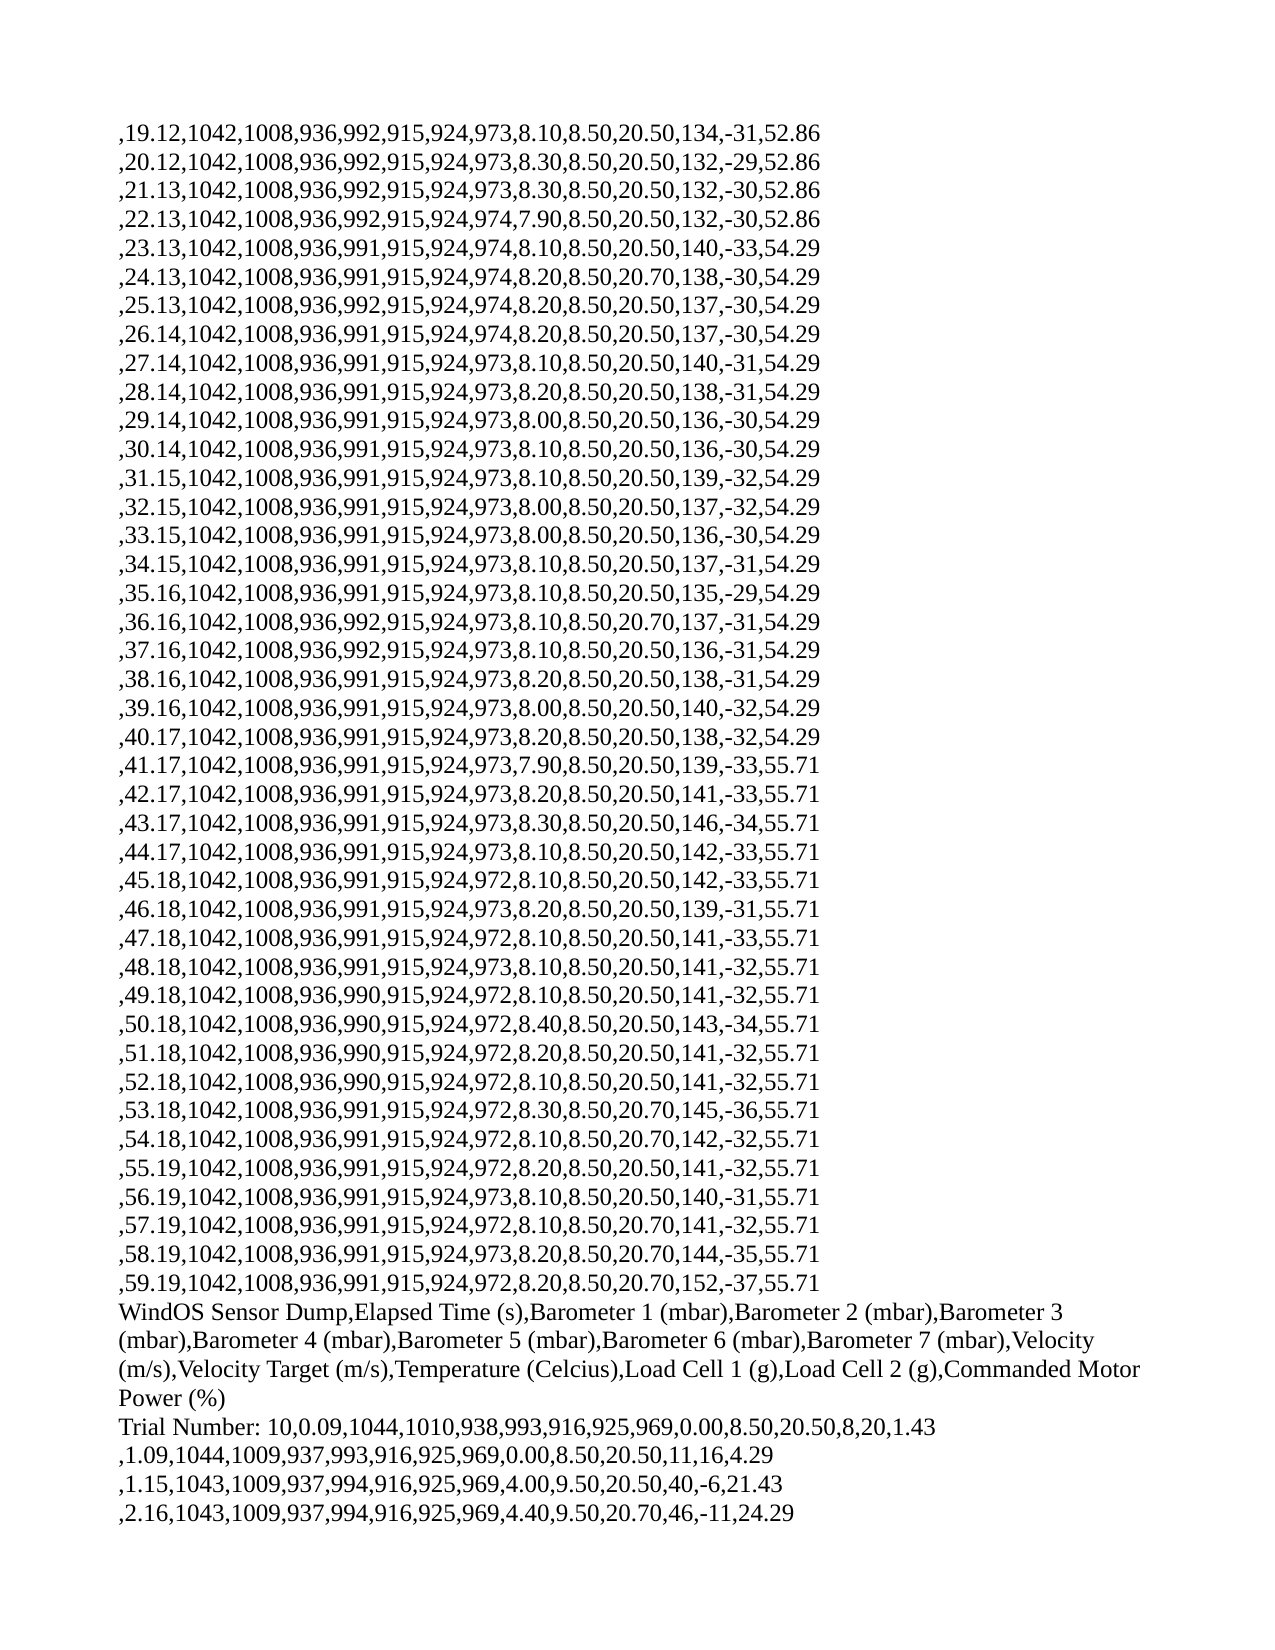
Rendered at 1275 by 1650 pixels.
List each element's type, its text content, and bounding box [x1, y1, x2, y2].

text ,58.19,1042,1008,936,991,915,924,973,8.20,8.50,20.70,144,-35,55.71 [118, 1239, 1157, 1268]
text ,38.16,1042,1008,936,991,915,924,973,8.20,8.50,20.50,138,-31,54.29 [118, 664, 1157, 693]
text ,59.19,1042,1008,936,991,915,924,972,8.20,8.50,20.70,152,-37,55.71 [118, 1268, 1157, 1297]
text ,36.16,1042,1008,936,992,915,924,973,8.10,8.50,20.70,137,-31,54.29 [118, 607, 1157, 636]
text ,52.18,1042,1008,936,990,915,924,972,8.10,8.50,20.50,141,-32,55.71 [118, 1067, 1157, 1096]
text ,1.09,1044,1009,937,993,916,925,969,0.00,8.50,20.50,11,16,4.29 [118, 1441, 1157, 1469]
text Trial Number: 10,0.09,1044,1010,938,993,916,925,969,0.00,8.50,20.50,8,20,1.43 [118, 1412, 1157, 1441]
text ,47.18,1042,1008,936,991,915,924,972,8.10,8.50,20.50,141,-33,55.71 [118, 923, 1157, 952]
text ,46.18,1042,1008,936,991,915,924,973,8.20,8.50,20.50,139,-31,55.71 [118, 894, 1157, 923]
text ,22.13,1042,1008,936,992,915,924,974,7.90,8.50,20.50,132,-30,52.86 [118, 204, 1157, 233]
text ,53.18,1042,1008,936,991,915,924,972,8.30,8.50,20.70,145,-36,55.71 [118, 1096, 1157, 1124]
text ,31.15,1042,1008,936,991,915,924,973,8.10,8.50,20.50,139,-32,54.29 [118, 463, 1157, 492]
text ,40.17,1042,1008,936,991,915,924,973,8.20,8.50,20.50,138,-32,54.29 [118, 722, 1157, 751]
text ,42.17,1042,1008,936,991,915,924,973,8.20,8.50,20.50,141,-33,55.71 [118, 779, 1157, 808]
text ,27.14,1042,1008,936,991,915,924,973,8.10,8.50,20.50,140,-31,54.29 [118, 348, 1157, 377]
text ,44.17,1042,1008,936,991,915,924,973,8.10,8.50,20.50,142,-33,55.71 [118, 837, 1157, 866]
text ,1.15,1043,1009,937,994,916,925,969,4.00,9.50,20.50,40,-6,21.43 [118, 1469, 1157, 1498]
text ,33.15,1042,1008,936,991,915,924,973,8.00,8.50,20.50,136,-30,54.29 [118, 521, 1157, 549]
text ,26.14,1042,1008,936,991,915,924,974,8.20,8.50,20.50,137,-30,54.29 [118, 319, 1157, 348]
text ,24.13,1042,1008,936,991,915,924,974,8.20,8.50,20.70,138,-30,54.29 [118, 262, 1157, 291]
text ,34.15,1042,1008,936,991,915,924,973,8.10,8.50,20.50,137,-31,54.29 [118, 549, 1157, 578]
text ,49.18,1042,1008,936,990,915,924,972,8.10,8.50,20.50,141,-32,55.71 [118, 981, 1157, 1009]
text ,35.16,1042,1008,936,991,915,924,973,8.10,8.50,20.50,135,-29,54.29 [118, 578, 1157, 607]
text ,43.17,1042,1008,936,991,915,924,973,8.30,8.50,20.50,146,-34,55.71 [118, 808, 1157, 837]
text ,32.15,1042,1008,936,991,915,924,973,8.00,8.50,20.50,137,-32,54.29 [118, 492, 1157, 521]
text ,50.18,1042,1008,936,990,915,924,972,8.40,8.50,20.50,143,-34,55.71 [118, 1009, 1157, 1038]
text ,23.13,1042,1008,936,991,915,924,974,8.10,8.50,20.50,140,-33,54.29 [118, 233, 1157, 262]
text ,56.19,1042,1008,936,991,915,924,973,8.10,8.50,20.50,140,-31,55.71 [118, 1182, 1157, 1211]
text ,19.12,1042,1008,936,992,915,924,973,8.10,8.50,20.50,134,-31,52.86 [118, 118, 1157, 147]
text ,41.17,1042,1008,936,991,915,924,973,7.90,8.50,20.50,139,-33,55.71 [118, 751, 1157, 779]
text ,30.14,1042,1008,936,991,915,924,973,8.10,8.50,20.50,136,-30,54.29 [118, 434, 1157, 463]
text ,21.13,1042,1008,936,992,915,924,973,8.30,8.50,20.50,132,-30,52.86 [118, 176, 1157, 204]
text ,37.16,1042,1008,936,992,915,924,973,8.10,8.50,20.50,136,-31,54.29 [118, 636, 1157, 664]
text ,20.12,1042,1008,936,992,915,924,973,8.30,8.50,20.50,132,-29,52.86 [118, 147, 1157, 176]
text ,57.19,1042,1008,936,991,915,924,972,8.10,8.50,20.70,141,-32,55.71 [118, 1211, 1157, 1239]
text ,48.18,1042,1008,936,991,915,924,973,8.10,8.50,20.50,141,-32,55.71 [118, 952, 1157, 981]
text ,28.14,1042,1008,936,991,915,924,973,8.20,8.50,20.50,138,-31,54.29 [118, 377, 1157, 406]
text WindOS Sensor Dump,Elapsed Time (s),Barometer 1 (mbar),Barometer 2 (mbar),Barometer 3 (mbar),Barometer 4 (mbar),Barometer 5 (mbar),Barometer 6 (mbar),Barometer 7 (mbar),Velocity (m/s),Velocity Target (m/s),Temperature (Celcius),Load Cell 1 (g),Load Cell 2 (g),Commanded Motor Power (%) [118, 1297, 1157, 1412]
text ,51.18,1042,1008,936,990,915,924,972,8.20,8.50,20.50,141,-32,55.71 [118, 1038, 1157, 1067]
text ,29.14,1042,1008,936,991,915,924,973,8.00,8.50,20.50,136,-30,54.29 [118, 406, 1157, 434]
text ,2.16,1043,1009,937,994,916,925,969,4.40,9.50,20.70,46,-11,24.29 [118, 1498, 1157, 1527]
text ,45.18,1042,1008,936,991,915,924,972,8.10,8.50,20.50,142,-33,55.71 [118, 866, 1157, 894]
text ,39.16,1042,1008,936,991,915,924,973,8.00,8.50,20.50,140,-32,54.29 [118, 693, 1157, 722]
text ,55.19,1042,1008,936,991,915,924,972,8.20,8.50,20.50,141,-32,55.71 [118, 1153, 1157, 1182]
text ,25.13,1042,1008,936,992,915,924,974,8.20,8.50,20.50,137,-30,54.29 [118, 291, 1157, 319]
text ,54.18,1042,1008,936,991,915,924,972,8.10,8.50,20.70,142,-32,55.71 [118, 1124, 1157, 1153]
